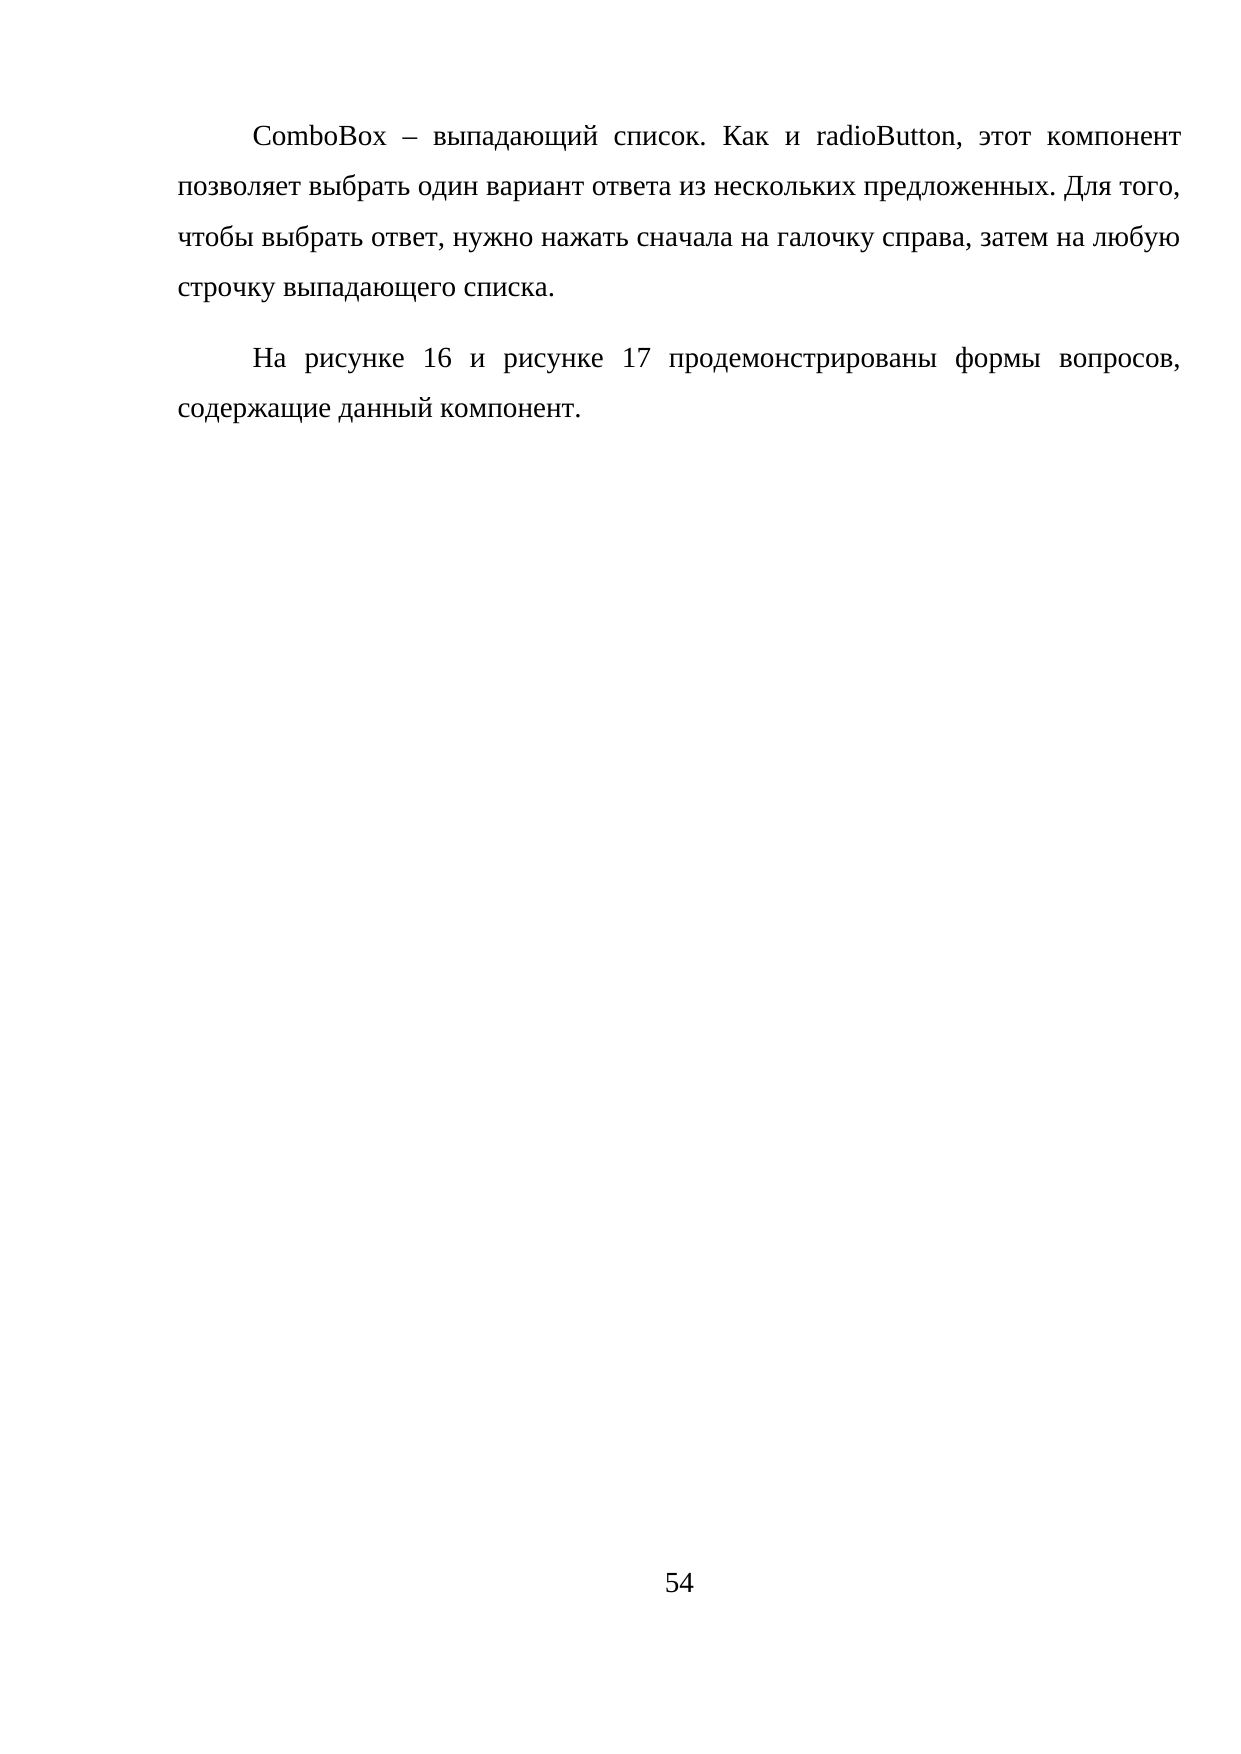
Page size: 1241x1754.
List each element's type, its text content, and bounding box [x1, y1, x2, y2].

text ComboBox – выпадающий список. Как и radioButton, этот компонент позволяет выбрать один вариант ответа из нескольких предложенных. Для того, чтобы выбрать ответ, нужно нажать сначала на галочку справа, затем на любую строчку выпадающего списка. [177, 118, 1181, 303]
text На рисунке 16 и рисунке 17 продемонстрированы формы вопросов, содержащие данный компонент. [177, 340, 1181, 424]
